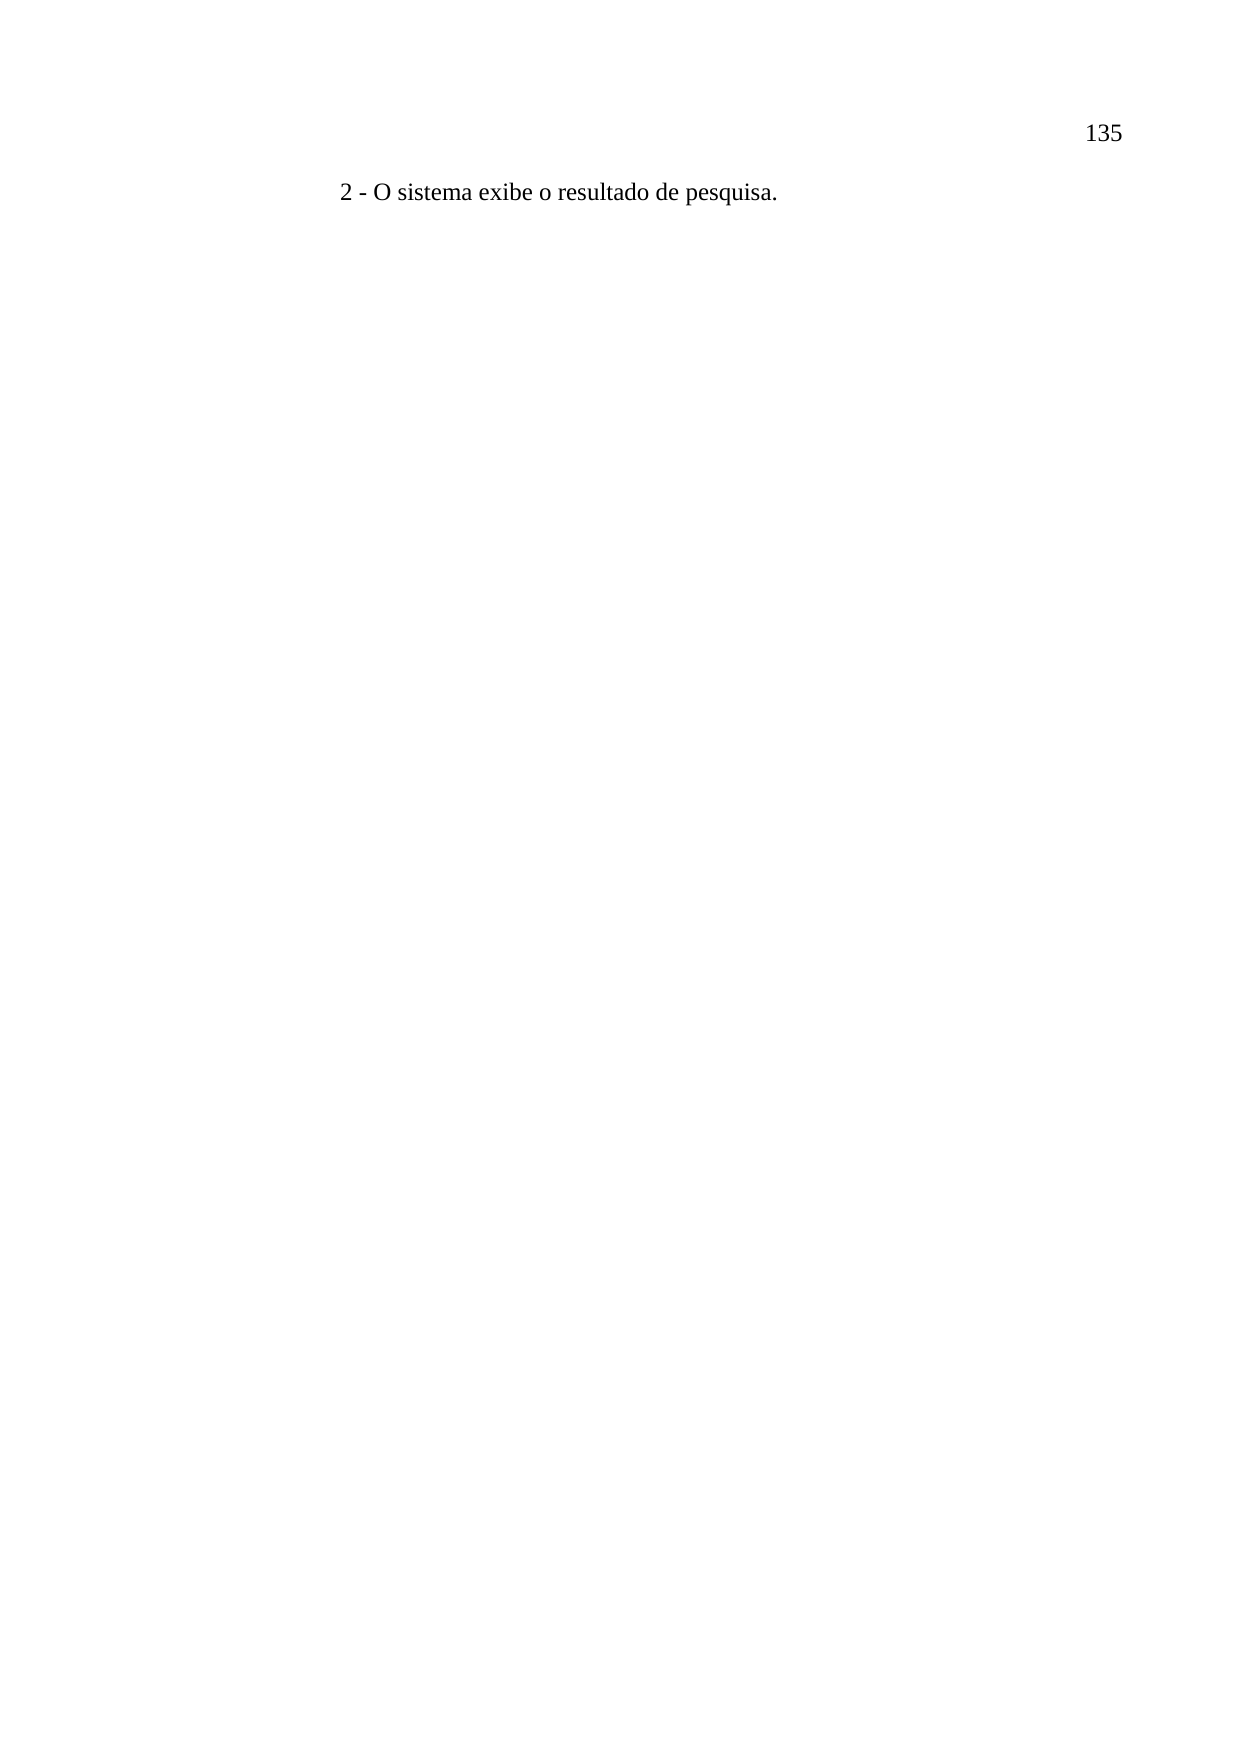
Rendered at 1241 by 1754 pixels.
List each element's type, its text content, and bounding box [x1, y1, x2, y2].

text 2 - O sistema exibe o resultado de pesquisa. [118, 177, 1122, 206]
